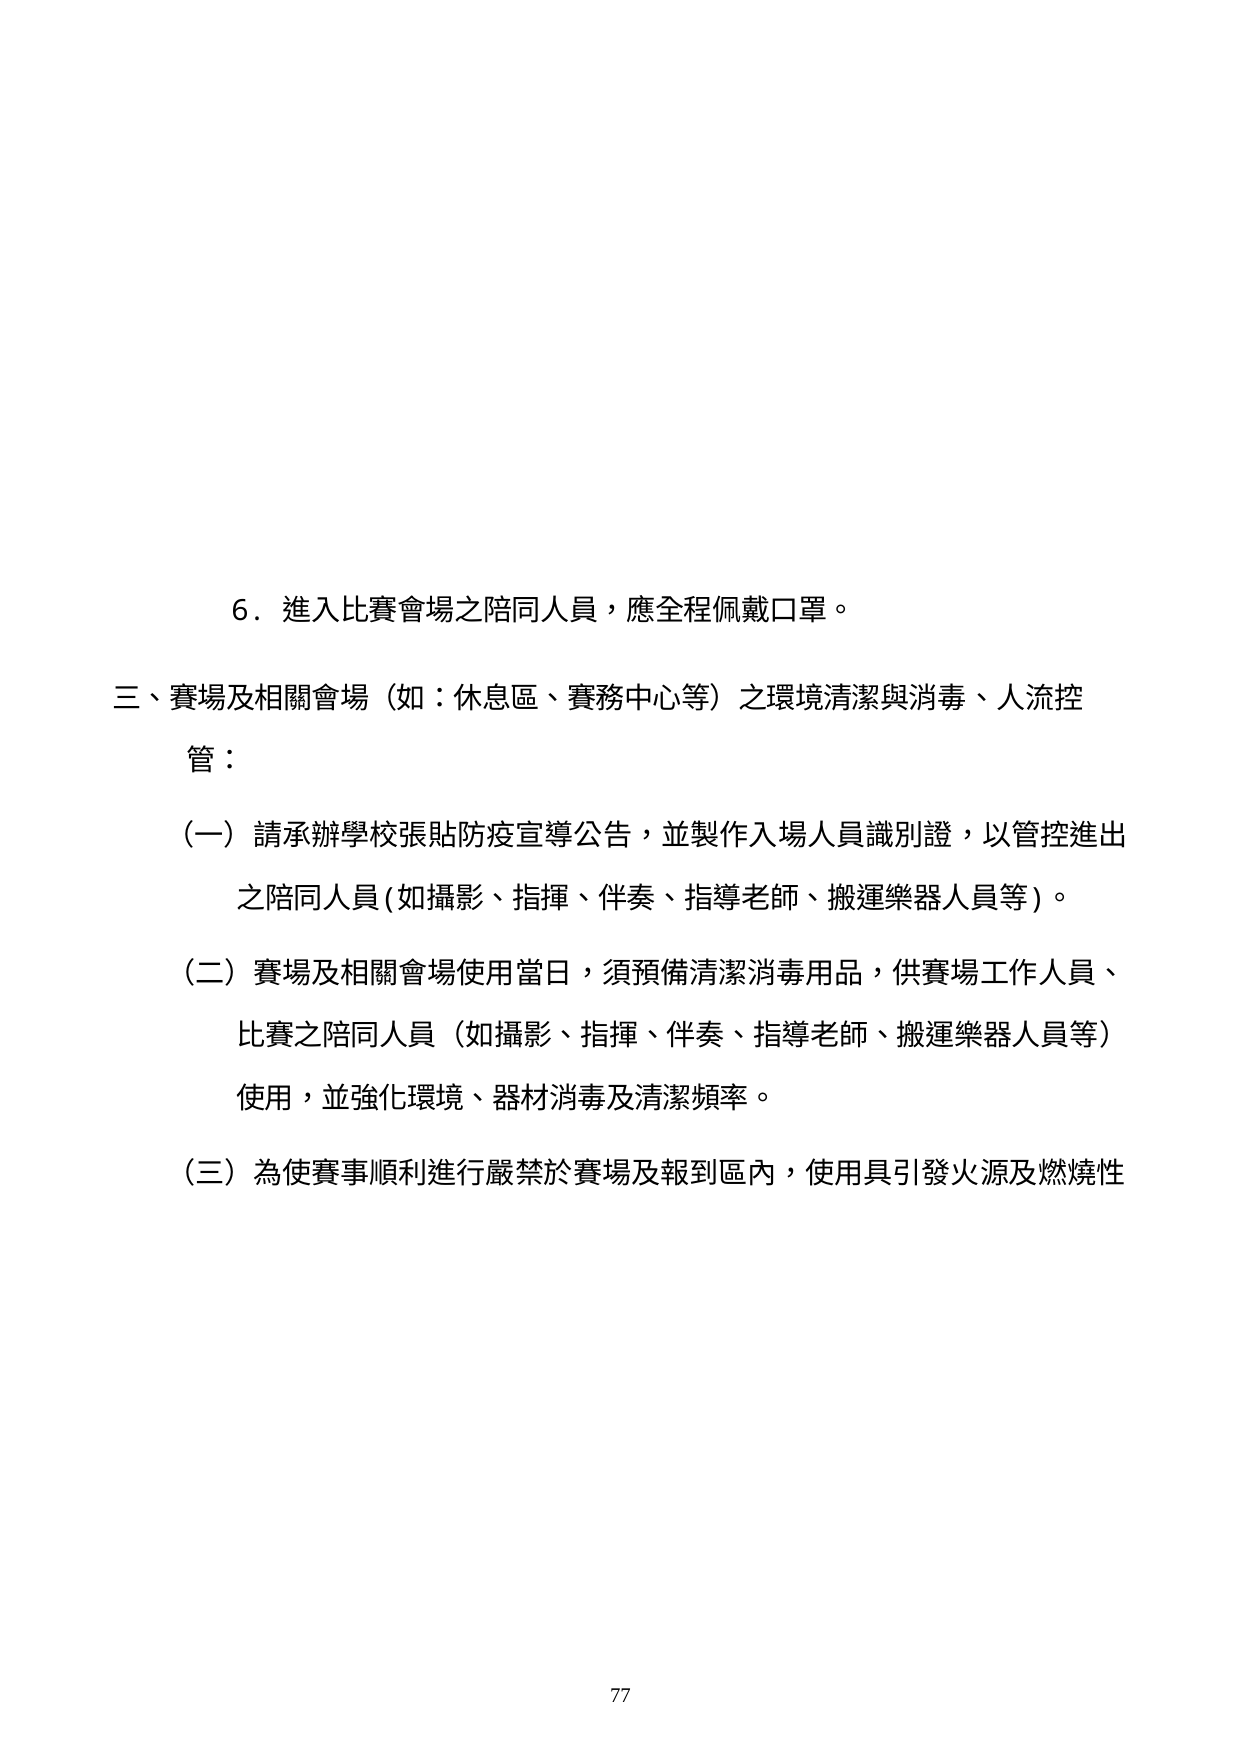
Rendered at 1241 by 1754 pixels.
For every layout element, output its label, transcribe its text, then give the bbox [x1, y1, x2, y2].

text 6. 進入比賽會場之陪同人員，應全程佩戴口罩。 [112, 567, 1128, 629]
text （二）賽場及相關會場使用當日，須預備清潔消毒用品，供賽場工作人員、比賽之陪同人員（如攝影、指揮、伴奏、指導老師、搬運樂器人員等）使用，並強化環境、器材消毒及清潔頻率。 [112, 929, 1128, 1116]
text 三、賽場及相關會場（如：休息區、賽務中心等）之環境清潔與消毒、人流控管： [112, 654, 1130, 779]
text （一）請承辦學校張貼防疫宣導公告，並製作入場人員識別證，以管控進出之陪同人員(如攝影、指揮、伴奏、指導老師、搬運樂器人員等)。 [112, 791, 1128, 916]
text （三）為使賽事順利進行嚴禁於賽場及報到區內，使用具引發火源及燃燒性 [112, 1129, 1128, 1191]
